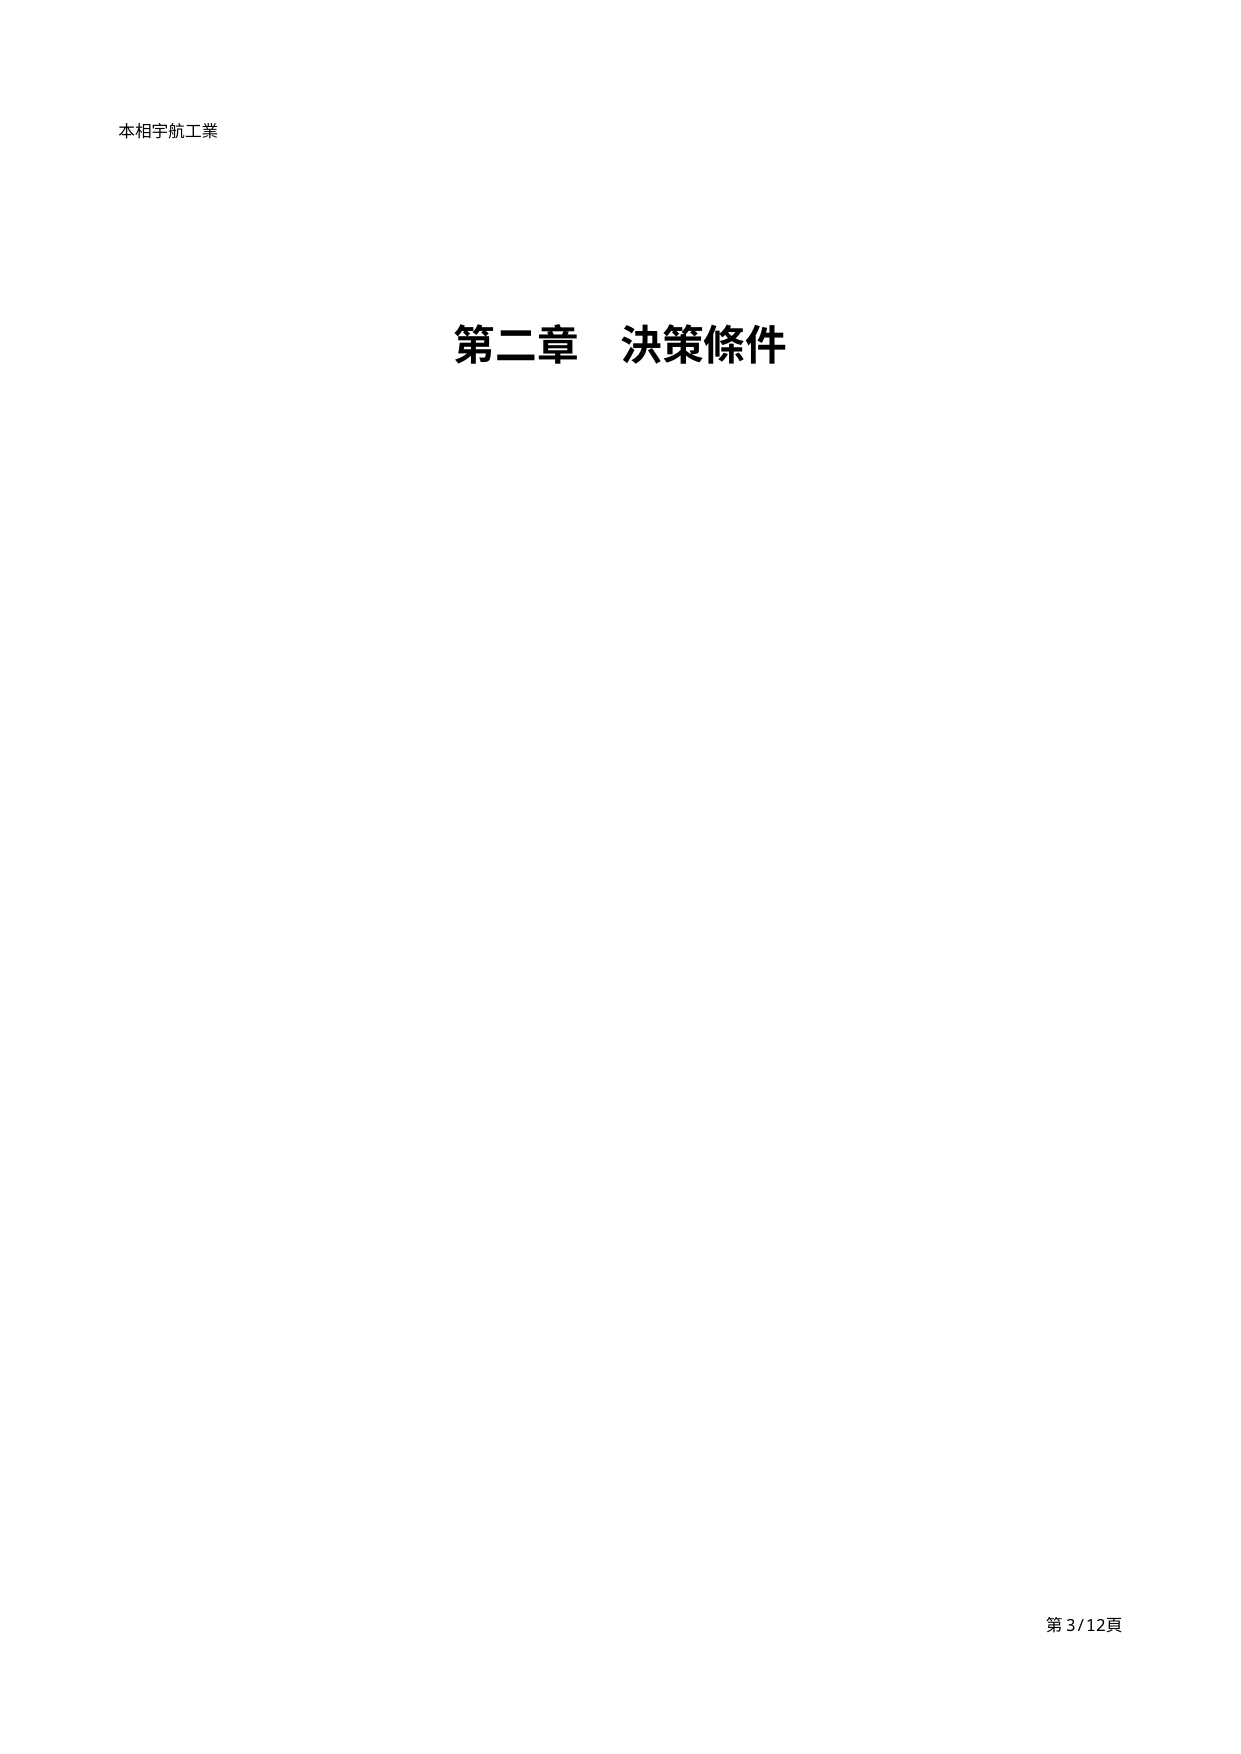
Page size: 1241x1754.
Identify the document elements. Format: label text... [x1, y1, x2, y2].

subtitle 第二章 決策條件 [118, 312, 1122, 372]
